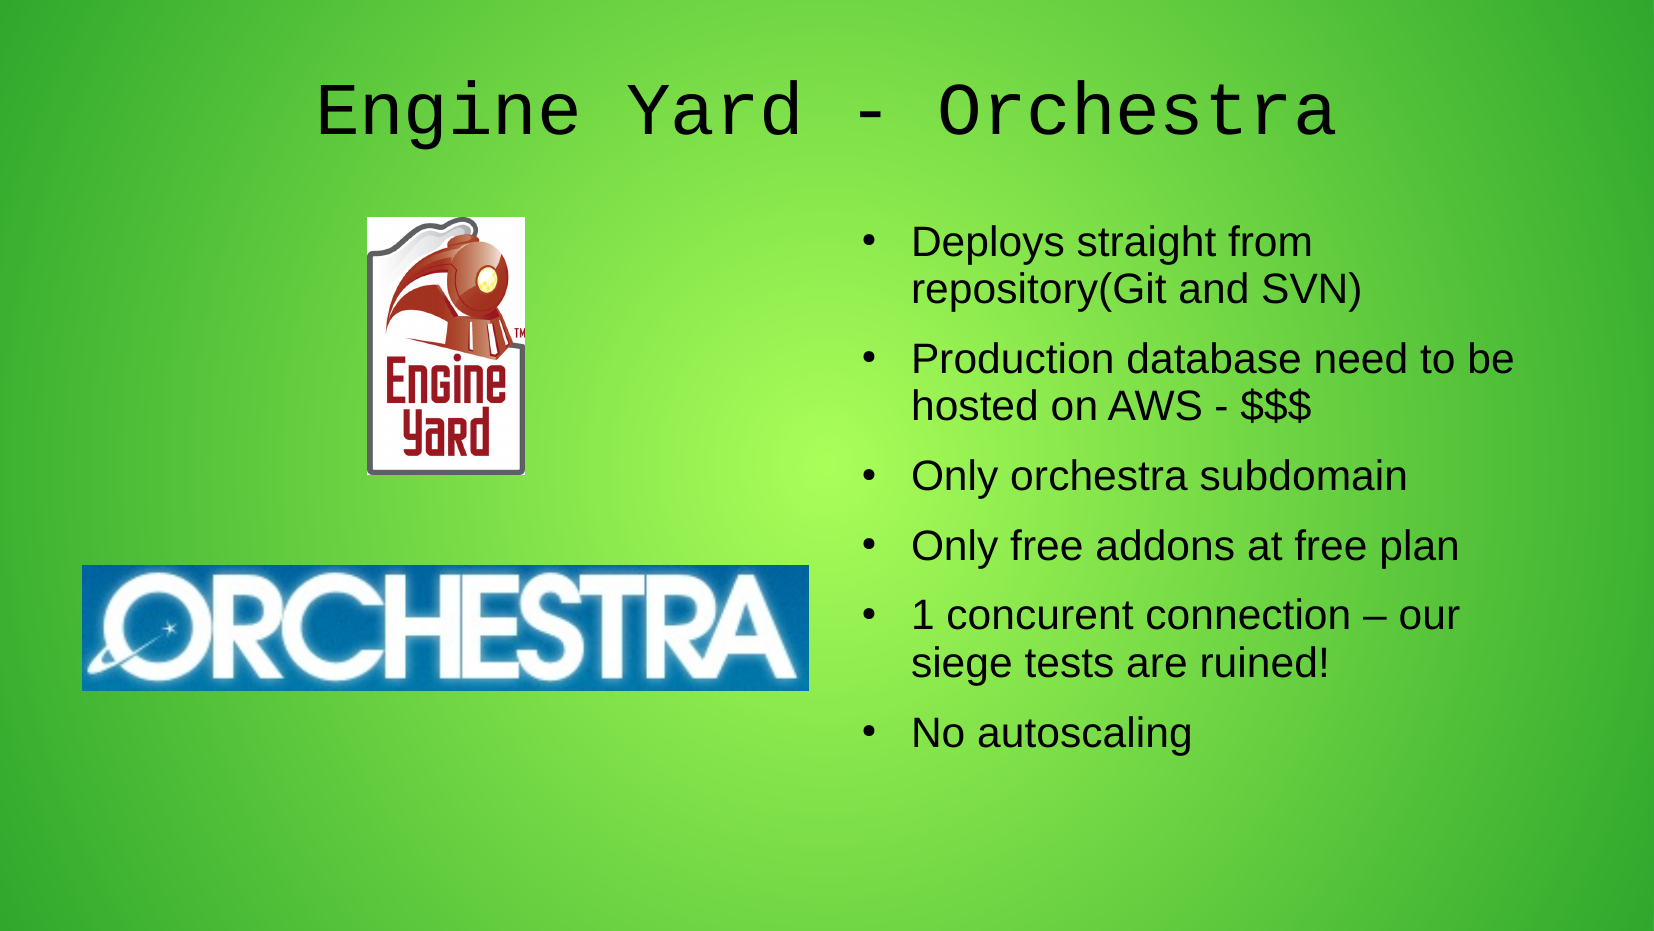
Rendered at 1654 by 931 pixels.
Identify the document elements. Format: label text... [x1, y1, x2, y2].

picture [82, 565, 809, 688]
list Deploys straight from repository(Git and SVN) Production database need to be hosted on AWS - $$$ Only orchestra subdomain Only free addons at free plan 1 concurent connection – our siege tests are ruined! No autoscaling [845, 217, 1572, 758]
picture [367, 217, 525, 475]
title Engine Yard - Orchestra [82, 37, 1571, 193]
